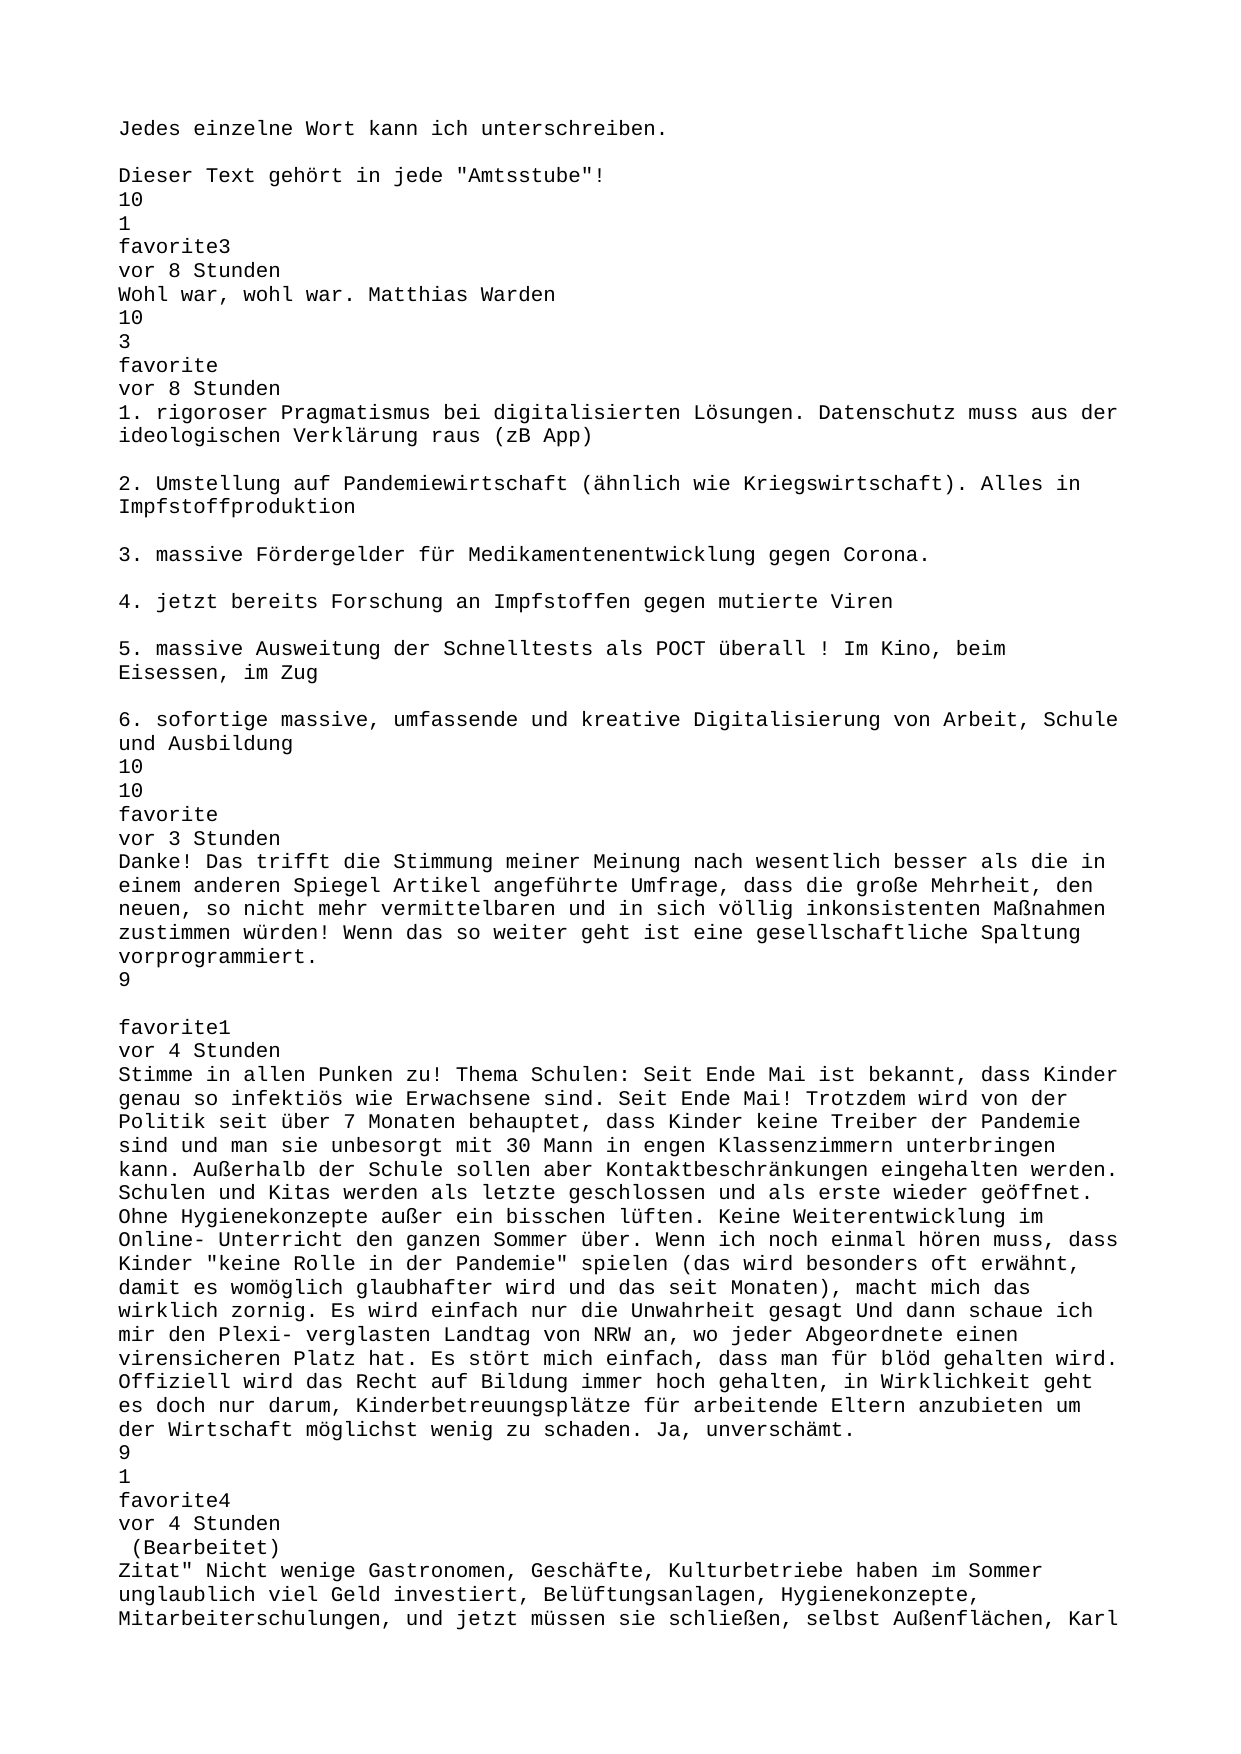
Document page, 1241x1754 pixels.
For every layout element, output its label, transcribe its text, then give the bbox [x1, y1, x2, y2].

text favorite1 [118, 1017, 1122, 1040]
text 3 [118, 331, 1122, 354]
text 3. massive Fördergelder für Medikamentenentwicklung gegen Corona. [118, 544, 1122, 567]
text vor 8 Stunden [118, 378, 1122, 402]
text vor 4 Stunden [118, 1040, 1122, 1064]
text 6. sofortige massive, umfassende und kreative Digitalisierung von Arbeit, Schule und Ausbildung [118, 709, 1122, 757]
text 1 [118, 213, 1122, 236]
text 2. Umstellung auf Pandemiewirtschaft (ähnlich wie Kriegswirtschaft). Alles in Impfstoffproduktion [118, 473, 1122, 520]
text 10 [118, 189, 1122, 213]
text favorite [118, 804, 1122, 827]
text vor 8 Stunden [118, 260, 1122, 284]
text Danke! Das trifft die Stimmung meiner Meinung nach wesentlich besser als die in einem anderen Spiegel Artikel angeführte Umfrage, dass die große Mehrheit, den neuen, so nicht mehr vermittelbaren und in sich völlig inkonsistenten Maßnahmen zustimmen würden! Wenn das so weiter geht ist eine gesellschaftliche Spaltung vorprogrammiert. [118, 851, 1122, 969]
text favorite3 [118, 236, 1122, 260]
text 10 [118, 307, 1122, 331]
text Dieser Text gehört in jede "Amtsstube"! [118, 165, 1122, 189]
text 4. jetzt bereits Forschung an Impfstoffen gegen mutierte Viren [118, 591, 1122, 615]
text vor 4 Stunden [118, 1513, 1122, 1537]
text vor 3 Stunden [118, 827, 1122, 851]
text favorite [118, 354, 1122, 378]
text 9 [118, 969, 1122, 993]
text 1 [118, 1466, 1122, 1489]
text Jedes einzelne Wort kann ich unterschreiben. [118, 118, 1122, 142]
text Wohl war, wohl war. Matthias Warden [118, 284, 1122, 307]
text 1. rigoroser Pragmatismus bei digitalisierten Lösungen. Datenschutz muss aus der ideologischen Verklärung raus (zB App) [118, 402, 1122, 449]
text 10 [118, 780, 1122, 804]
text Stimme in allen Punken zu! Thema Schulen: Seit Ende Mai ist bekannt, dass Kinder genau so infektiös wie Erwachsene sind. Seit Ende Mai! Trotzdem wird von der Politik seit über 7 Monaten behauptet, dass Kinder keine Treiber der Pandemie sind und man sie unbesorgt mit 30 Mann in engen Klassenzimmern unterbringen kann. Außerhalb der Schule sollen aber Kontaktbeschränkungen eingehalten werden. Schulen und Kitas werden als letzte geschlossen und als erste wieder geöffnet. Ohne Hygienekonzepte außer ein bisschen lüften. Keine Weiterentwicklung im Online- Unterricht den ganzen Sommer über. Wenn ich noch einmal hören muss, dass Kinder "keine Rolle in der Pandemie" spielen (das wird besonders oft erwähnt, damit es womöglich glaubhafter wird und das seit Monaten), macht mich das wirklich zornig. Es wird einfach nur die Unwahrheit gesagt Und dann schaue ich mir den Plexi- verglasten Landtag von NRW an, wo jeder Abgeordnete einen virensicheren Platz hat. Es stört mich einfach, dass man für blöd gehalten wird. Offiziell wird das Recht auf Bildung immer hoch gehalten, in Wirklichkeit geht es doch nur darum, Kinderbetreuungsplätze für arbeitende Eltern anzubieten um der Wirtschaft möglichst wenig zu schaden. Ja, unverschämt. [118, 1064, 1122, 1442]
text 10 [118, 757, 1122, 780]
text Zitat" Nicht wenige Gastronomen, Geschäfte, Kulturbetriebe haben im Sommer unglaublich viel Geld investiert, Belüftungsanlagen, Hygienekonzepte, Mitarbeiterschulungen, und jetzt müssen sie schließen, selbst Außenflächen, Karl [118, 1561, 1122, 1631]
text (Bearbeitet) [118, 1537, 1122, 1561]
text 5. massive Ausweitung der Schnelltests als POCT überall ! Im Kino, beim Eisessen, im Zug [118, 638, 1122, 686]
text favorite4 [118, 1489, 1122, 1513]
text 9 [118, 1442, 1122, 1466]
